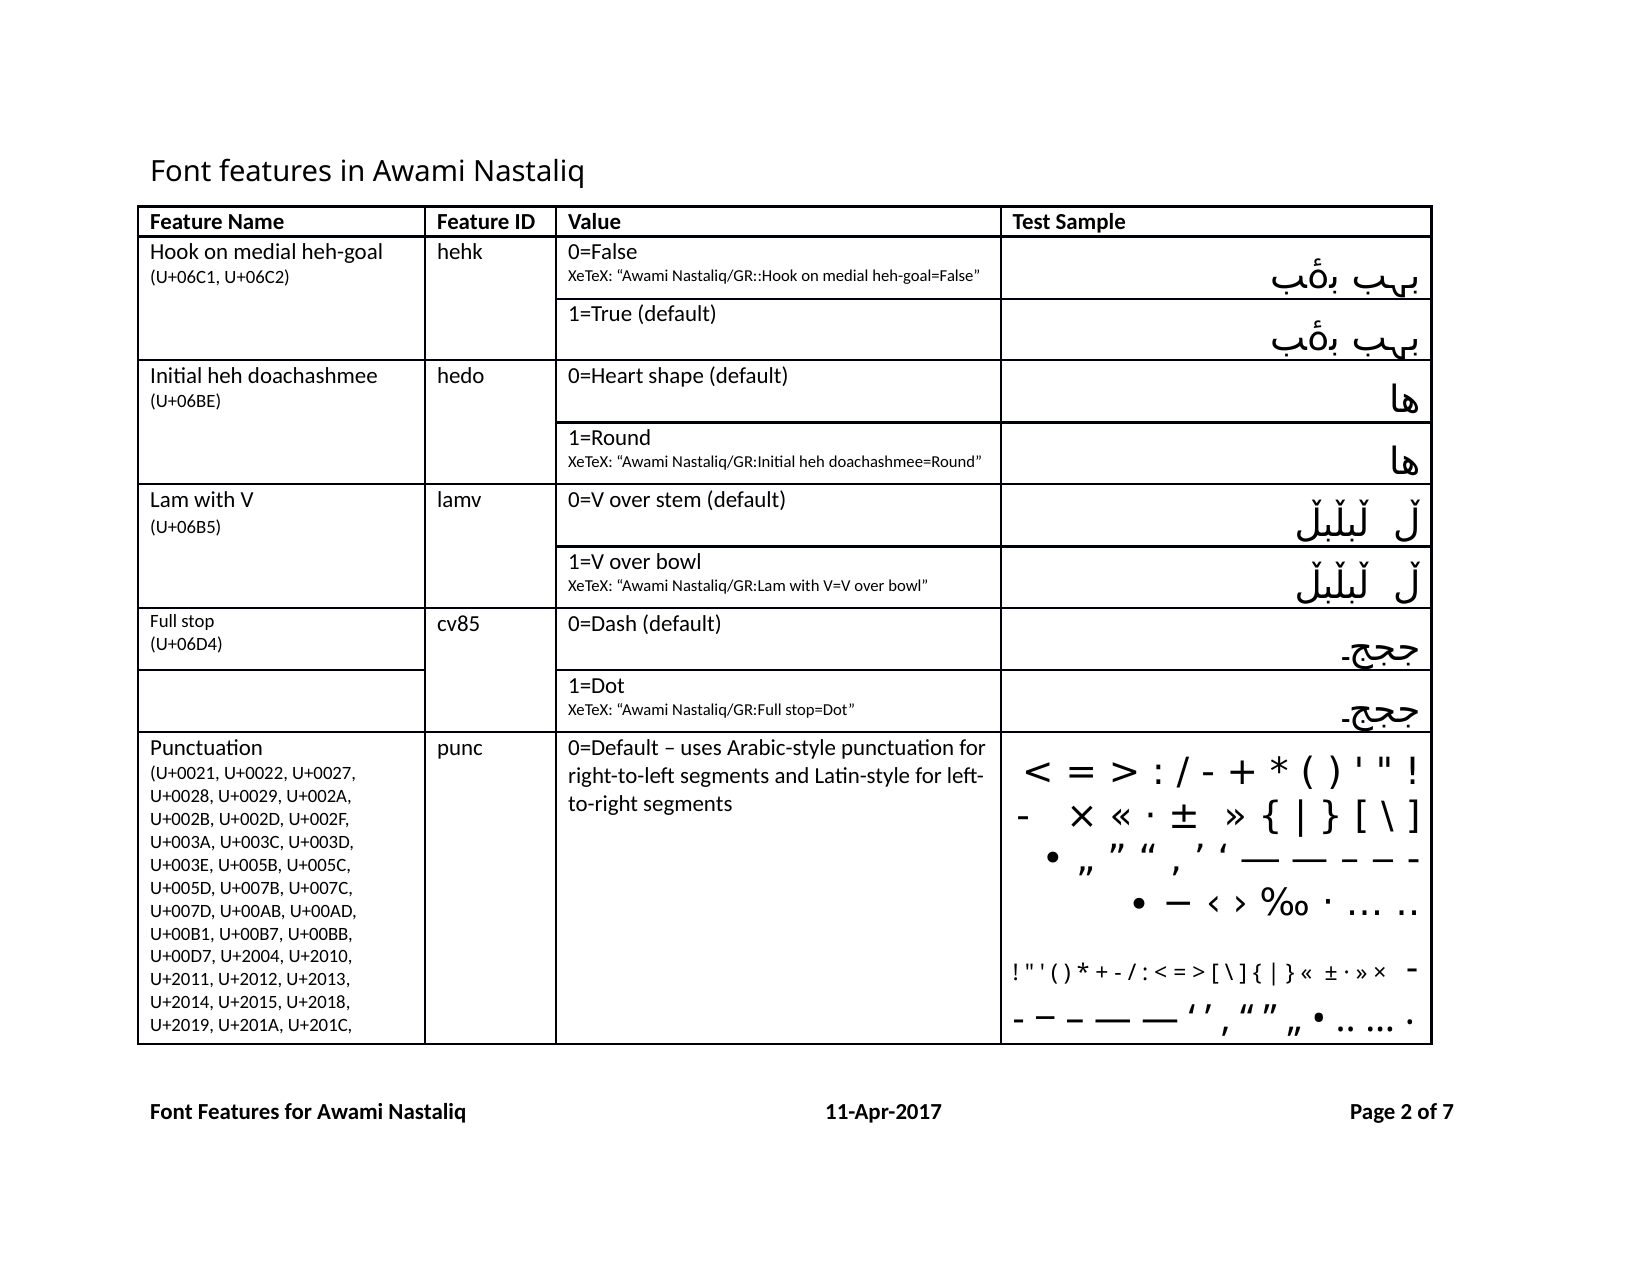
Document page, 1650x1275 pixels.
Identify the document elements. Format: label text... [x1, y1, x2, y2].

table_cell 0=Dash (default) [557, 609, 1000, 669]
table_cell hehk [426, 238, 555, 359]
table_cell Full stop (U+06D4) [139, 609, 424, 669]
table_cell 1=V over bowl XeTeX: “Awami Nastaliq/GR:Lam with V=V over bowl” [557, 548, 1000, 607]
subtitle Font features in Awami Nastaliq [150, 150, 1500, 190]
table_cell 0=False XeTeX: “Awami Nastaliq/GR::Hook on medial heh-goal=False” [557, 238, 1000, 297]
table_cell Initial heh doachashmee (U+06BE) [139, 361, 424, 483]
table_cell lamv [426, 485, 555, 607]
table_cell ھا [1002, 361, 1430, 421]
table_cell 0=Default – uses Arabic-style punctuation for right-to-left segments and Latin-style for left-to-right segments [557, 733, 1000, 1042]
table_cell 0=V over stem (default) [557, 485, 1000, 545]
table_cell Punctuation (U+0021, U+0022, U+0027, U+0028, U+0029, U+002A, U+002B, U+002D, U+002F, U+003A, U+003C, U+003D, U+003E, U+005B, U+005C, U+005D, U+007B, U+007C, U+007D, U+00AB, U+00AD, U+00B1, U+00B7, U+00BB, U+00D7, U+2004, U+2010, U+2011, U+2012, U+2013, U+2014, U+2015, U+2018, U+2019, U+201A, U+201C, [139, 733, 424, 1042]
table_header Test Sample [1002, 208, 1430, 235]
table_cell 0=Heart shape (default) [557, 361, 1000, 421]
table_cell punc [426, 733, 555, 1042]
table_header Feature Name [139, 208, 424, 235]
table_cell بہب بۂب [1002, 300, 1430, 359]
table_cell ججج۔ [1002, 609, 1430, 669]
table_cell Hook on medial heh-goal (U+06C1, U+06C2) [139, 238, 424, 359]
table_header Feature ID [426, 208, 555, 235]
table_cell ڵ ڵبڵبڵ [1002, 485, 1430, 545]
table_cell بہب بۂب [1002, 238, 1430, 297]
table_cell ھا [1002, 424, 1430, 483]
table_cell 1=Dot XeTeX: “Awami Nastaliq/GR:Full stop=Dot” [557, 671, 1000, 731]
table_cell cv85 [426, 609, 555, 731]
table_cell 1=True (default) [557, 300, 1000, 359]
table_cell [139, 671, 424, 731]
table_cell ججج۔ [1002, 671, 1430, 731]
table_cell ڵ ڵبڵبڵ [1002, 548, 1430, 607]
table_cell ! " ' ( ) * + - / : < = > [ \ ] { | } « ­ ± · » × ‐ ‑ ‒ – — ― ‘ ’ ‚ “ ” „ • ‥ … ‧ ‰ ‹ › − ∙ ! " ' ( ) * + - / : < = > [ \ ] { | } « ­ ± · » × ‐ ‑ ‒ – — ― ‘ ’ ‚ “ ” „ • ‥ … ‧ ‰ ‹ › − ∙ [1002, 733, 1430, 1042]
table_cell 1=Round XeTeX: “Awami Nastaliq/GR:Initial heh doachashmee=Round” [557, 424, 1000, 483]
table_header Value [557, 208, 1000, 235]
table_cell Lam with V (U+06B5) [139, 485, 424, 607]
table_cell hedo [426, 361, 555, 483]
